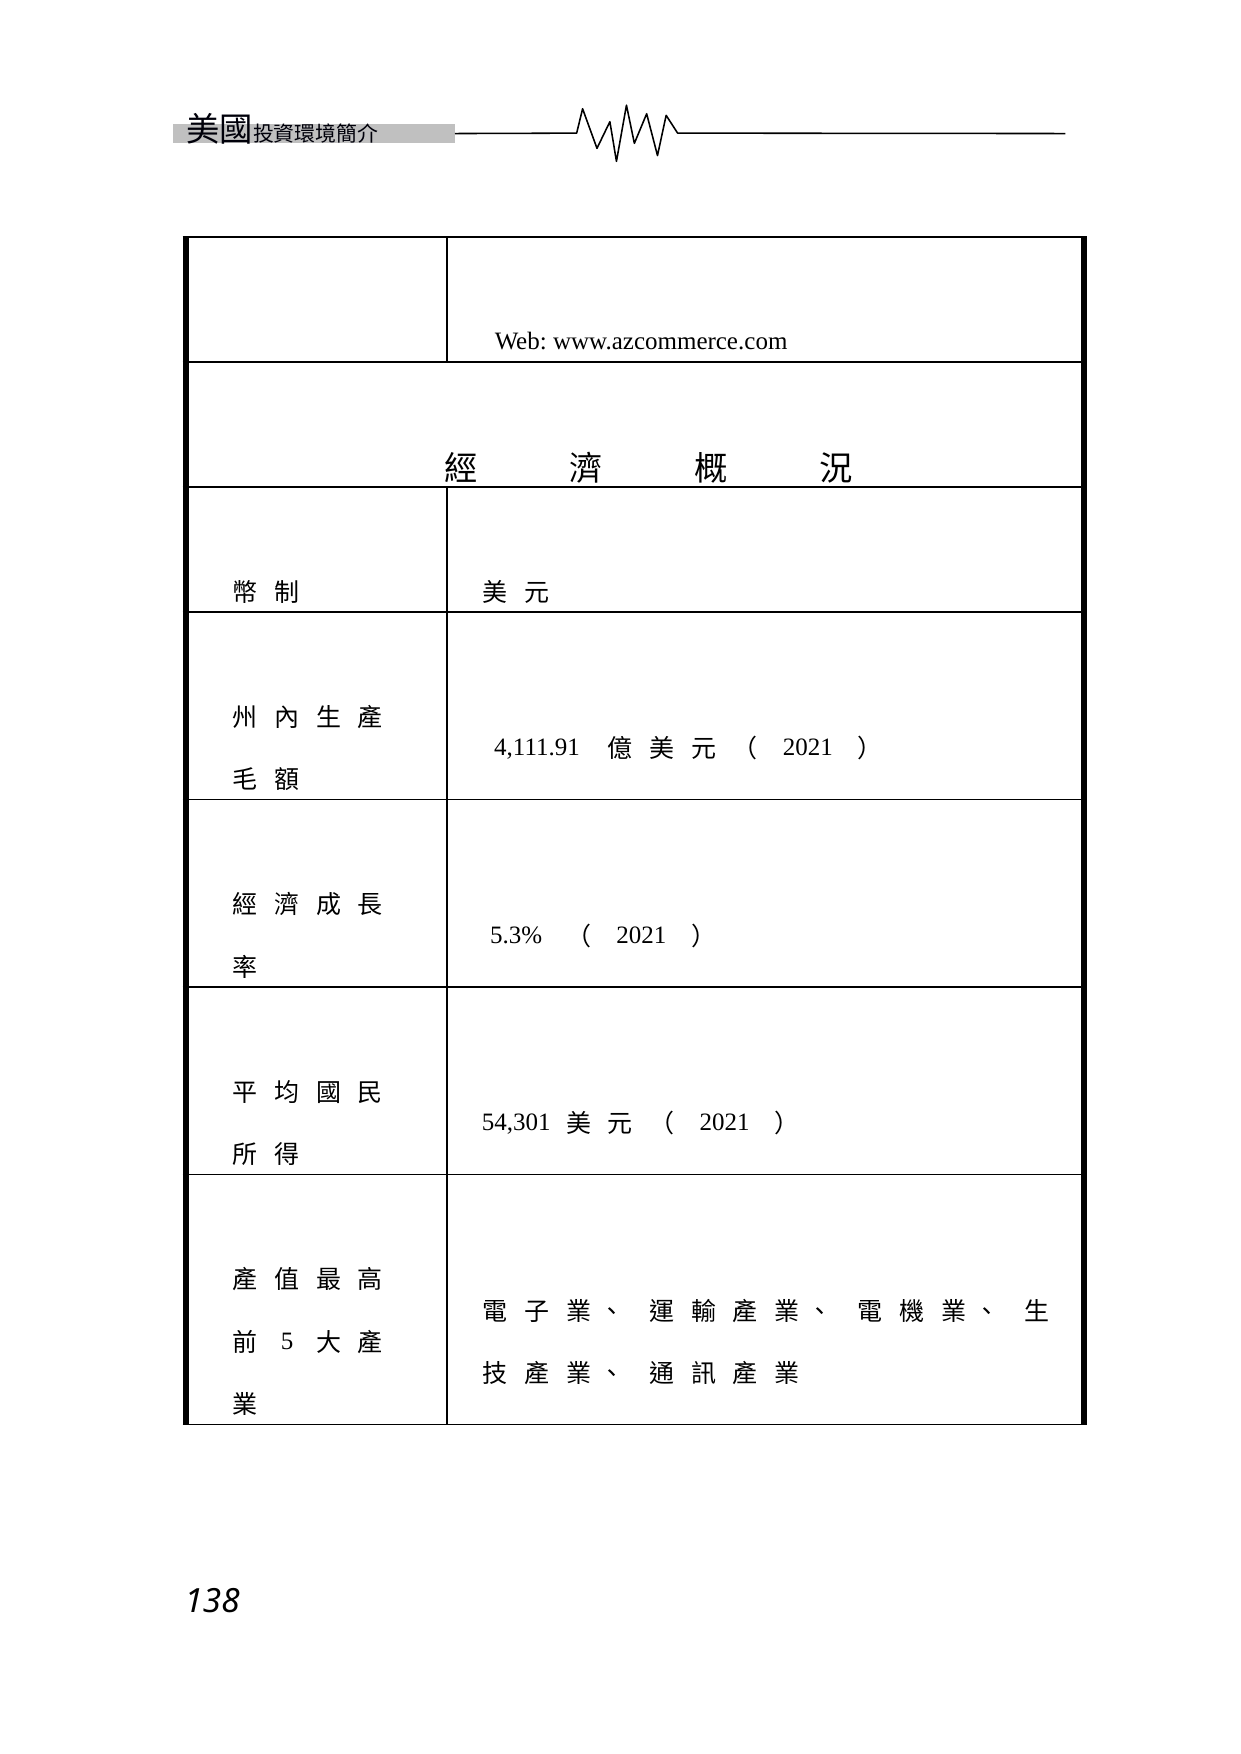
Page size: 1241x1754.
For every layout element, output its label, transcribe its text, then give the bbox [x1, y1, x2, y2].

table_cell 經 濟 概 況 [189, 363, 1081, 486]
table_cell 平均國民所得 [189, 988, 446, 1174]
table_cell 州內生產毛額 [189, 613, 446, 799]
table_cell 產值最高前5大產業 [189, 1175, 446, 1424]
table_cell 54,301美元（2021） [448, 988, 1081, 1174]
table_cell 4,111.91億美元（2021） [448, 613, 1081, 799]
table_cell Web: www.azcommerce.com [448, 238, 1081, 361]
table_cell 經濟成長率 [189, 800, 446, 986]
table_cell 美元 [448, 488, 1081, 611]
table_cell 電子業、運輸產業、電機業、生技產業、通訊產業 [448, 1175, 1081, 1424]
table_cell 5.3%（2021） [448, 800, 1081, 986]
table_cell 幣制 [189, 488, 446, 611]
table_cell [189, 238, 446, 361]
